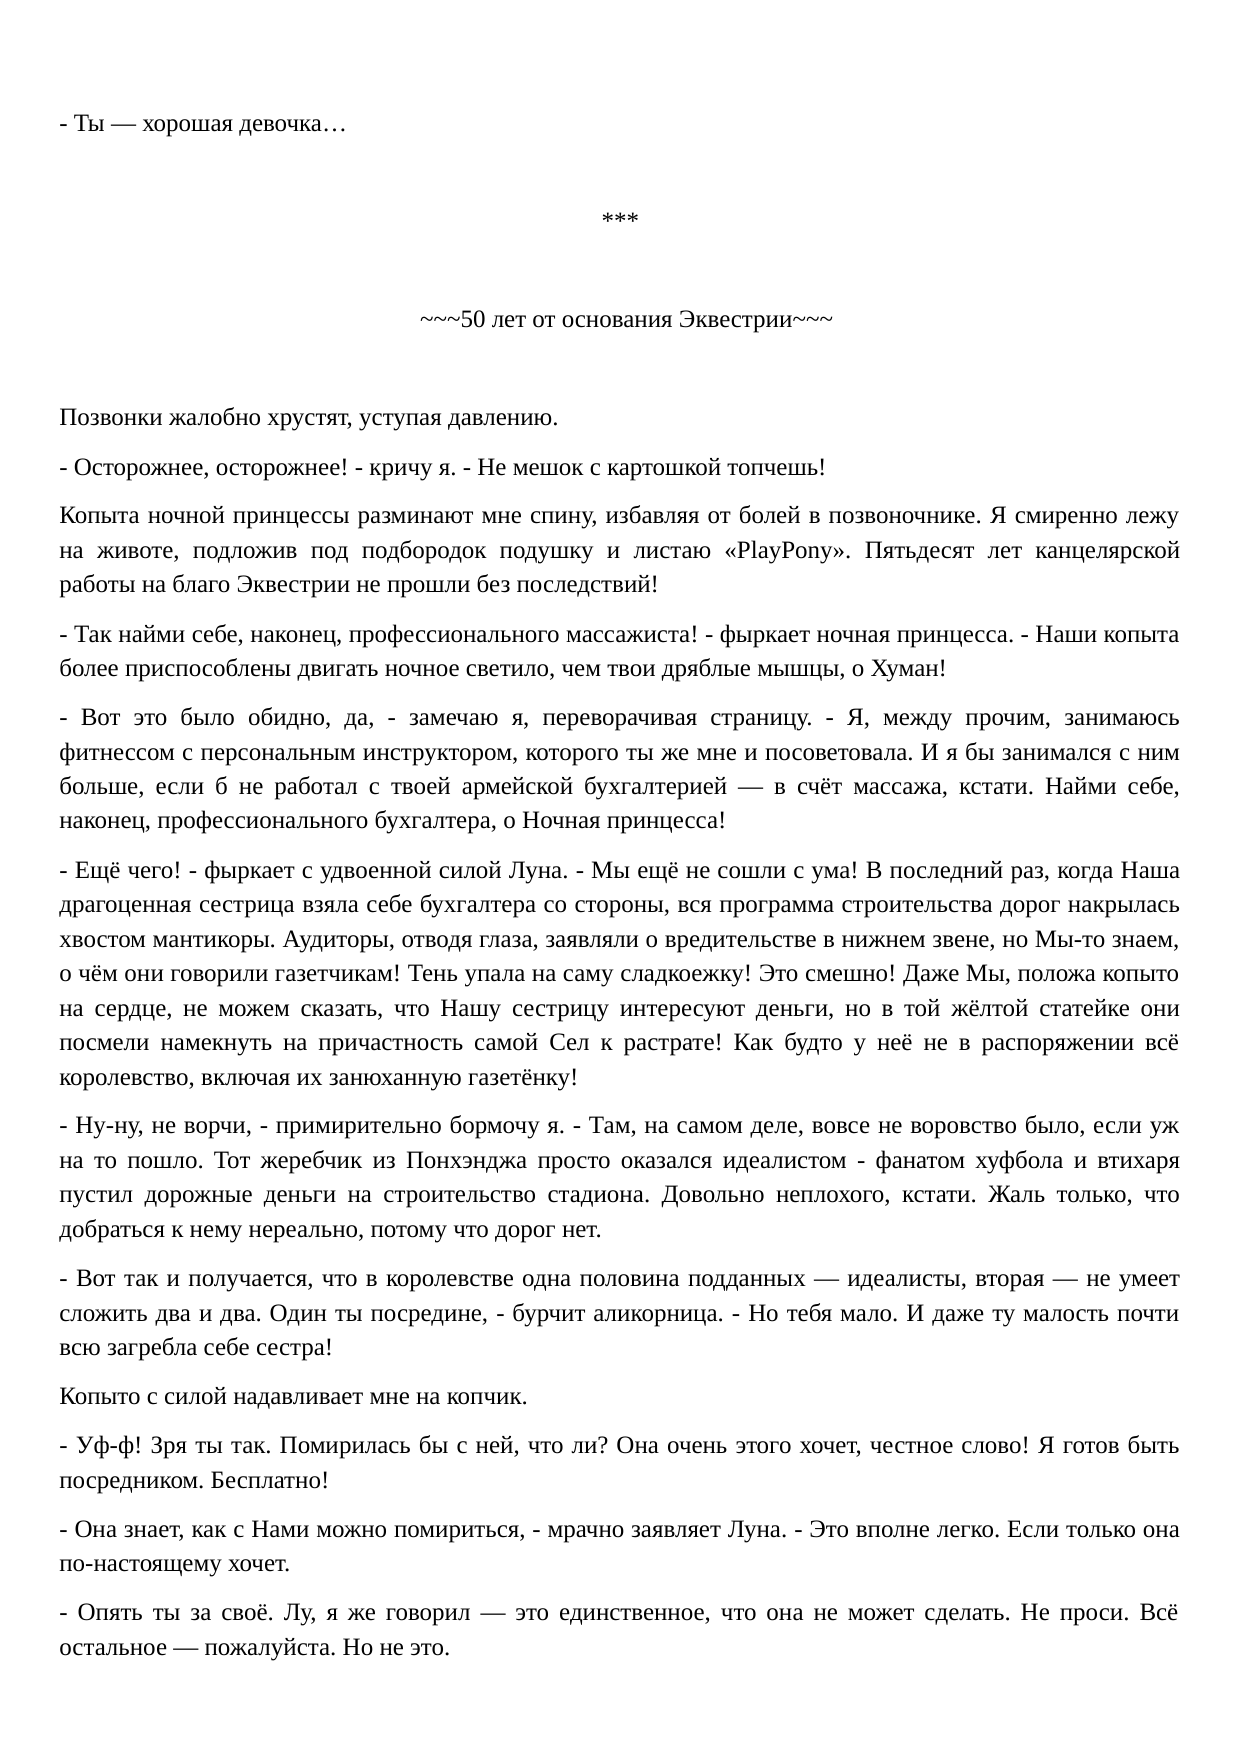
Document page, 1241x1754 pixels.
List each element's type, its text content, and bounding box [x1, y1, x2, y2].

text Позвонки жалобно хрустят, уступая давлению. [59, 402, 1181, 431]
text ~~~50 лет от основания Эквестрии~~~ [59, 304, 1181, 333]
text - Вот так и получается, что в королевстве одна половина подданных — идеалисты, вторая — не умеет сложить два и два. Один ты посредине, - бурчит аликорница. - Но тебя мало. И даже ту малость почти всю загребла себе сестра! [59, 1263, 1181, 1361]
text *** [59, 206, 1181, 235]
text Копыта ночной принцессы разминают мне спину, избавляя от болей в позвоночнике. Я смиренно лежу на животе, подложив под подбородок подушку и листаю «PlayPony». Пятьдесят лет канцелярской работы на благо Эквестрии не прошли без последствий! [59, 501, 1181, 598]
text - Ну-ну, не ворчи, - примирительно бормочу я. - Там, на самом деле, вовсе не воровство было, если уж на то пошло. Тот жеребчик из Понхэнджа просто оказался идеалистом - фанатом хуфбола и втихаря пустил дорожные деньги на строительство стадиона. Довольно неплохого, кстати. Жаль только, что добраться к нему нереально, потому что дорог нет. [59, 1111, 1181, 1243]
text - Осторожнее, осторожнее! - кричу я. - Не мешок с картошкой топчешь! [59, 452, 1181, 480]
text - Ещё чего! - фыркает с удвоенной силой Луна. - Мы ещё не сошли с ума! В последний раз, когда Наша драгоценная сестрица взяла себе бухгалтера со стороны, вся программа строительства дорог накрылась хвостом мантикоры. Аудиторы, отводя глаза, заявляли о вредительстве в нижнем звене, но Мы-то знаем, о чём они говорили газетчикам! Тень упала на саму сладкоежку! Это смешно! Даже Мы, положа копыто на сердце, не можем сказать, что Нашу сестрицу интересуют деньги, но в той жёлтой статейке они посмели намекнуть на причастность самой Сел к растрате! Как будто у неё не в распоряжении всё королевство, включая их занюханную газетёнку! [59, 855, 1181, 1090]
text Копыто с силой надавливает мне на копчик. [59, 1381, 1181, 1410]
text - Она знает, как с Нами можно помириться, - мрачно заявляет Луна. - Это вполне легко. Если только она по-настоящему хочет. [59, 1514, 1181, 1577]
text - Опять ты за своё. Лу, я же говорил — это единственное, что она не может сделать. Не проси. Всё остальное — пожалуйста. Но не это. [59, 1597, 1181, 1661]
text - Так найми себе, наконец, профессионального массажиста! - фыркает ночная принцесса. - Наши копыта более приспособлены двигать ночное светило, чем твои дряблые мышцы, о Хуман! [59, 619, 1181, 682]
text - Уф-ф! Зря ты так. Помирилась бы с ней, что ли? Она очень этого хочет, честное слово! Я готов быть посредником. Бесплатно! [59, 1430, 1181, 1493]
text - Ты — хорошая девочка… [59, 108, 1181, 137]
text - Вот это было обидно, да, - замечаю я, переворачивая страницу. - Я, между прочим, занимаюсь фитнессом с персональным инструктором, которого ты же мне и посоветовала. И я бы занимался с ним больше, если б не работал с твоей армейской бухгалтерией — в счёт массажа, кстати. Найми себе, наконец, профессионального бухгалтера, о Ночная принцесса! [59, 702, 1181, 834]
